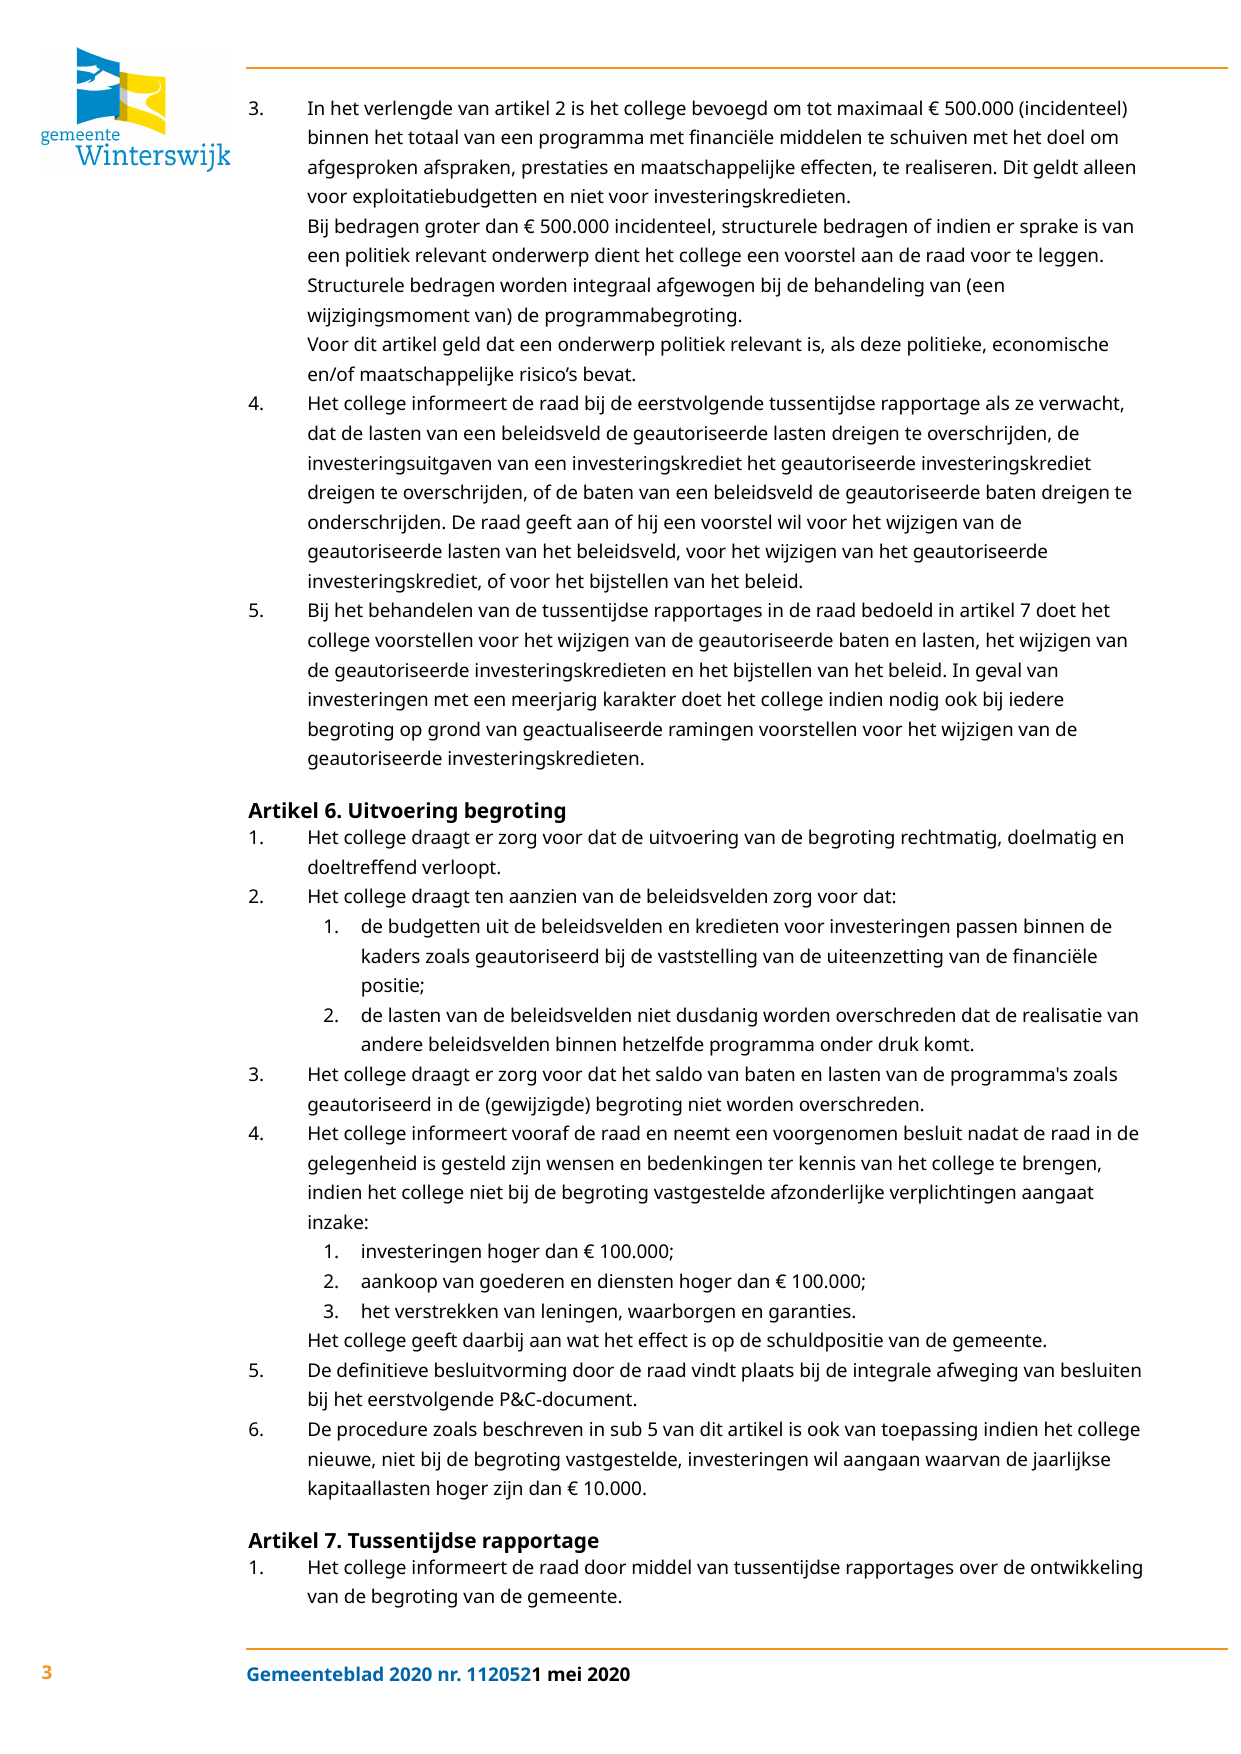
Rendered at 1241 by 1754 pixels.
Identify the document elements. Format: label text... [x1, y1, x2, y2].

list Het college geeft daarbij aan wat het effect is op de schuldpositie van de gemeente. [248, 1327, 1152, 1353]
list investeringen hoger dan € 100.000; [323, 1239, 1152, 1264]
list de lasten van de beleidsvelden niet dusdanig worden overschreden dat de realisatie van andere beleidsvelden binnen hetzelfde programma onder druk komt. [323, 1002, 1152, 1057]
text Artikel 6. Uitvoering begroting [248, 796, 1152, 824]
list Het college draagt ten aanzien van de beleidsvelden zorg voor dat: [248, 884, 1152, 909]
list Het college draagt er zorg voor dat het saldo van baten en lasten van de programma's zoals geautoriseerd in de (gewijzigde) begroting niet worden overschreden. [248, 1061, 1152, 1116]
list Het college draagt er zorg voor dat de uitvoering van de begroting rechtmatig, doelmatig en doeltreffend verloopt. [248, 824, 1152, 880]
list De definitieve besluitvorming door de raad vindt plaats bij de integrale afweging van besluiten bij het eerstvolgende P&C-document. [248, 1357, 1152, 1412]
text Artikel 7. Tussentijdse rapportage [248, 1526, 1152, 1554]
list Structurele bedragen worden integraal afgewogen bij de behandeling van (een wijzigingsmoment van) de programmabegroting. [248, 272, 1152, 328]
list Het college informeert de raad bij de eerstvolgende tussentijdse rapportage als ze verwacht, dat de lasten van een beleidsveld de geautoriseerde lasten dreigen te overschrijden, de investeringsuitgaven van een investeringskrediet het geautoriseerde investeringskrediet dreigen te overschrijden, of de baten van een beleidsveld de geautoriseerde baten dreigen te onderschrijden. De raad geeft aan of hij een voorstel wil voor het wijzigen van de geautoriseerde lasten van het beleidsveld, voor het wijzigen van het geautoriseerde investeringskrediet, of voor het bijstellen van het beleid. [248, 391, 1152, 594]
list In het verlengde van artikel 2 is het college bevoegd om tot maximaal € 500.000 (incidenteel) binnen het totaal van een programma met financiële middelen te schuiven met het doel om afgesproken afspraken, prestaties en maatschappelijke effecten, te realiseren. Dit geldt alleen voor exploitatiebudgetten en niet voor investeringskredieten. [248, 95, 1152, 209]
list het verstrekken van leningen, waarborgen en garanties. [323, 1298, 1152, 1323]
list de budgetten uit de beleidsvelden en kredieten voor investeringen passen binnen de kaders zoals geautoriseerd bij de vaststelling van de uiteenzetting van de financiële positie; [323, 913, 1152, 998]
list Bij het behandelen van de tussentijdse rapportages in de raad bedoeld in artikel 7 doet het college voorstellen voor het wijzigen van de geautoriseerde baten en lasten, het wijzigen van de geautoriseerde investeringskredieten en het bijstellen van het beleid. In geval van investeringen met een meerjarig karakter doet het college indien nodig ook bij iedere begroting op grond van geactualiseerde ramingen voorstellen voor het wijzigen van de geautoriseerde investeringskredieten. [248, 598, 1152, 771]
list Het college informeert vooraf de raad en neemt een voorgenomen besluit nadat de raad in de gelegenheid is gesteld zijn wensen en bedenkingen ter kennis van het college te brengen, indien het college niet bij de begroting vastgestelde afzonderlijke verplichtingen aangaat inzake: [248, 1120, 1152, 1235]
list Bij bedragen groter dan € 500.000 incidenteel, structurele bedragen of indien er sprake is van een politiek relevant onderwerp dient het college een voorstel aan de raad voor te leggen. [248, 213, 1152, 268]
list Het college informeert de raad door middel van tussentijdse rapportages over de ontwikkeling van de begroting van de gemeente. [248, 1554, 1152, 1609]
picture [41, 47, 231, 172]
picture [225, 153, 231, 162]
list De procedure zoals beschreven in sub 5 van dit artikel is ook van toepassing indien het college nieuwe, niet bij de begroting vastgestelde, investeringen wil aangaan waarvan de jaarlijkse kapitaallasten hoger zijn dan € 10.000. [248, 1416, 1152, 1501]
list Voor dit artikel geld dat een onderwerp politiek relevant is, als deze politieke, economische en/of maatschappelijke risico’s bevat. [248, 331, 1152, 387]
list aankoop van goederen en diensten hoger dan € 100.000; [323, 1268, 1152, 1294]
